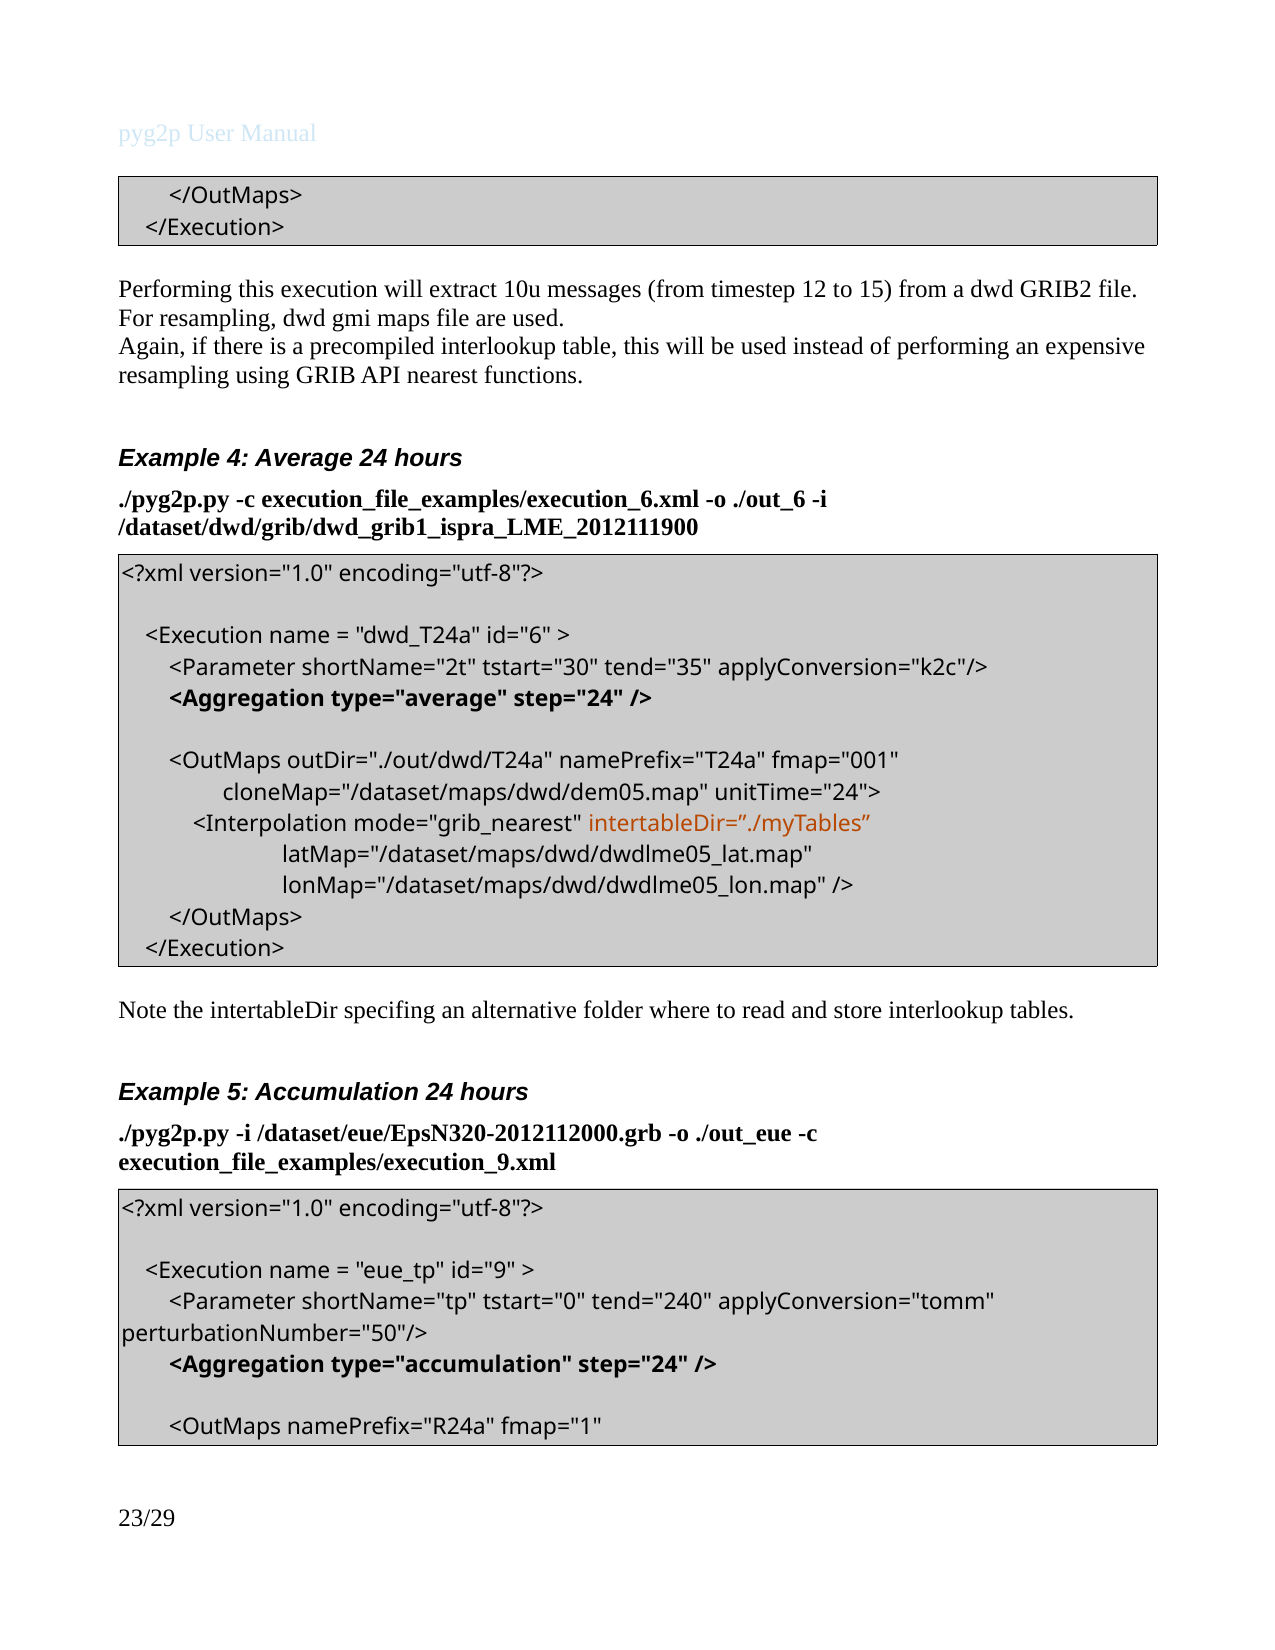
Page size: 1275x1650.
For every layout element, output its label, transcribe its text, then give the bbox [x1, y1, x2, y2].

text Note the intertableDir specifing an alternative folder where to read and store interlookup tables. [118, 995, 1157, 1024]
text ./pyg2p.py -i /dataset/eue/EpsN320-2012112000.grb -o ./out_eue -c execution_file_examples/execution_9.xml [118, 1118, 1157, 1176]
text </Execution> [119, 929, 1157, 966]
text </Execution> [119, 208, 1157, 245]
text ./pyg2p.py -c execution_file_examples/execution_6.xml -o ./out_6 -i /dataset/dwd/grib/dwd_grib1_ispra_LME_2012111900 [118, 484, 1157, 541]
text <Parameter shortName="tp" tstart="0" tend="240" applyConversion="tomm" perturbationNumber="50"/> [119, 1282, 1157, 1345]
text <Execution name = "eue_tp" id="9" > [119, 1251, 1157, 1282]
text <Interpolation mode="grib_nearest" intertableDir=”./myTables” [119, 804, 1157, 835]
text lonMap="/dataset/maps/dwd/dwdlme05_lon.map" /> [119, 866, 1157, 897]
subtitle Example 5: Accumulation 24 hours [118, 1077, 1157, 1106]
text latMap="/dataset/maps/dwd/dwdlme05_lat.map" [119, 835, 1157, 866]
text Performing this execution will extract 10u messages (from timestep 12 to 15) from a dwd GRIB2 file. For resampling, dwd gmi maps file are used. [118, 274, 1157, 331]
text <Execution name = "dwd_T24a" id="6" > [119, 616, 1157, 647]
text cloneMap="/dataset/maps/dwd/dem05.map" unitTime="24"> [119, 772, 1157, 804]
text Again, if there is a precompiled interlookup table, this will be used instead of performing an expensive resampling using GRIB API nearest functions. [118, 331, 1157, 418]
text </OutMaps> [119, 177, 1157, 208]
text <Aggregation type="average" step="24" /> [119, 679, 1157, 710]
text <OutMaps outDir="./out/dwd/T24a" namePrefix="T24a" fmap="001" [119, 741, 1157, 772]
text <Parameter shortName="2t" tstart="30" tend="35" applyConversion="k2c"/> [119, 647, 1157, 679]
text <OutMaps namePrefix="R24a" fmap="1" [119, 1407, 1157, 1445]
text <?xml version="1.0" encoding="utf-8"?> [119, 555, 1157, 585]
text <?xml version="1.0" encoding="utf-8"?> [119, 1190, 1157, 1220]
text </OutMaps> [119, 897, 1157, 929]
subtitle Example 4: Average 24 hours [118, 443, 1157, 471]
text <Aggregation type="accumulation" step="24" /> [119, 1345, 1157, 1376]
